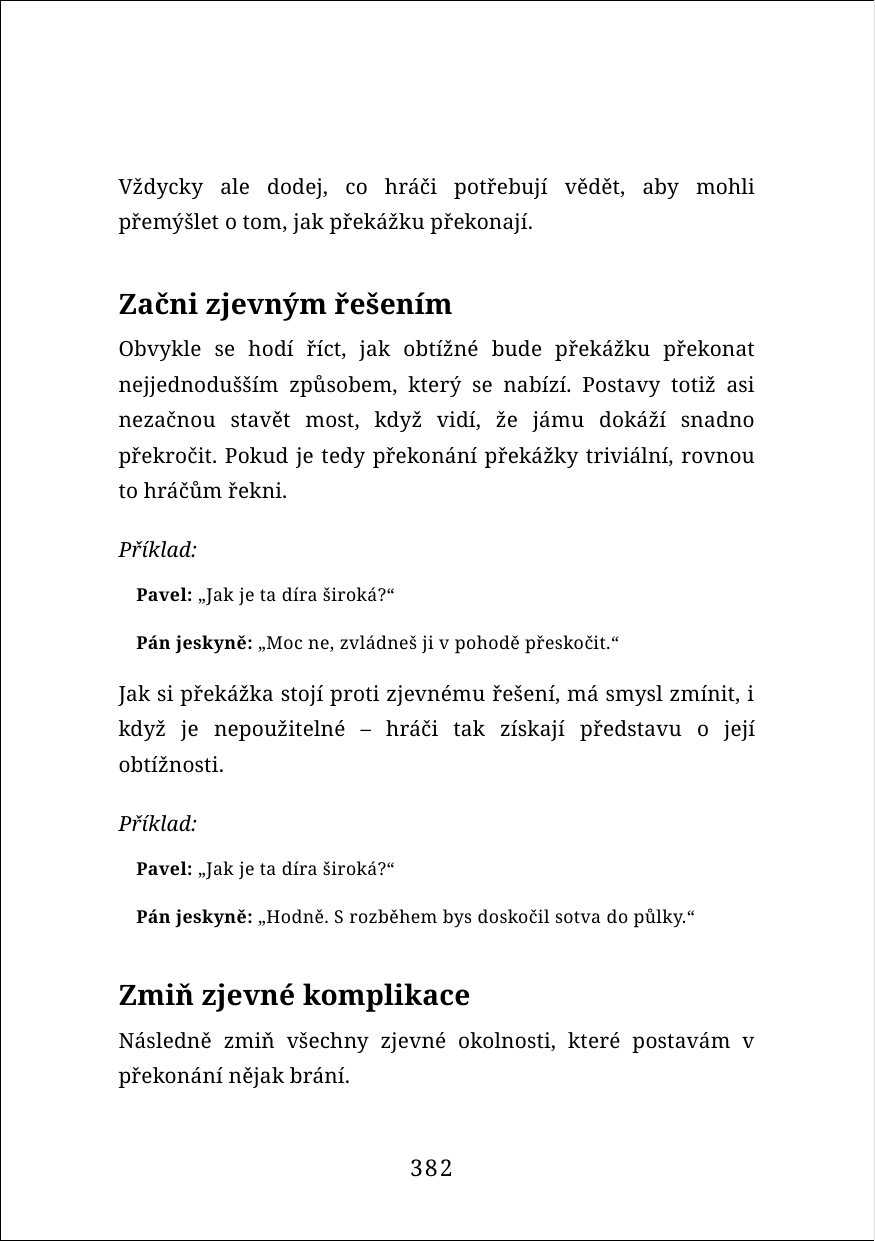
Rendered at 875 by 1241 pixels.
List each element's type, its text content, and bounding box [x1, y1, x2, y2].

text Pán jeskyně: „Moc ne, zvládneš ji v pohodě přeskočit.“ [136, 631, 756, 655]
text Vždycky ale dodej, co hráči potřebují vědět, aby mohli přemýšlet o tom, jak překážku překonají. [118, 172, 756, 236]
text Příklad: [118, 809, 756, 837]
text Pán jeskyně: „Hodně. S rozběhem bys doskočil sotva do půlky.“ [136, 904, 756, 928]
text Obvykle se hodí říct, jak obtížné bude překážku překonat nejjednodušším způsobem, který se nabízí. Postavy totiž asi nezačnou stavět most, když vidí, že jámu dokáží snadno překročit. Pokud je tedy překonání překážky triviální, rovnou to hráčům řekni. [118, 334, 756, 505]
subtitle Začni zjevným řešením [118, 284, 756, 322]
text Pavel: „Jak je ta díra široká?“ [136, 583, 756, 607]
text Jak si překážka stojí proti zjevnému řešení, má smysl zmínit, i když je nepoužitelné – hráči tak získají představu o její obtížnosti. [118, 679, 756, 778]
subtitle Zmiň zjevné komplikace [118, 976, 756, 1014]
text Příklad: [118, 536, 756, 564]
text Pavel: „Jak je ta díra široká?“ [136, 856, 756, 880]
text Následně zmiň všechny zjevné okolnosti, které postavám v překonání nějak brání. [118, 1026, 756, 1090]
